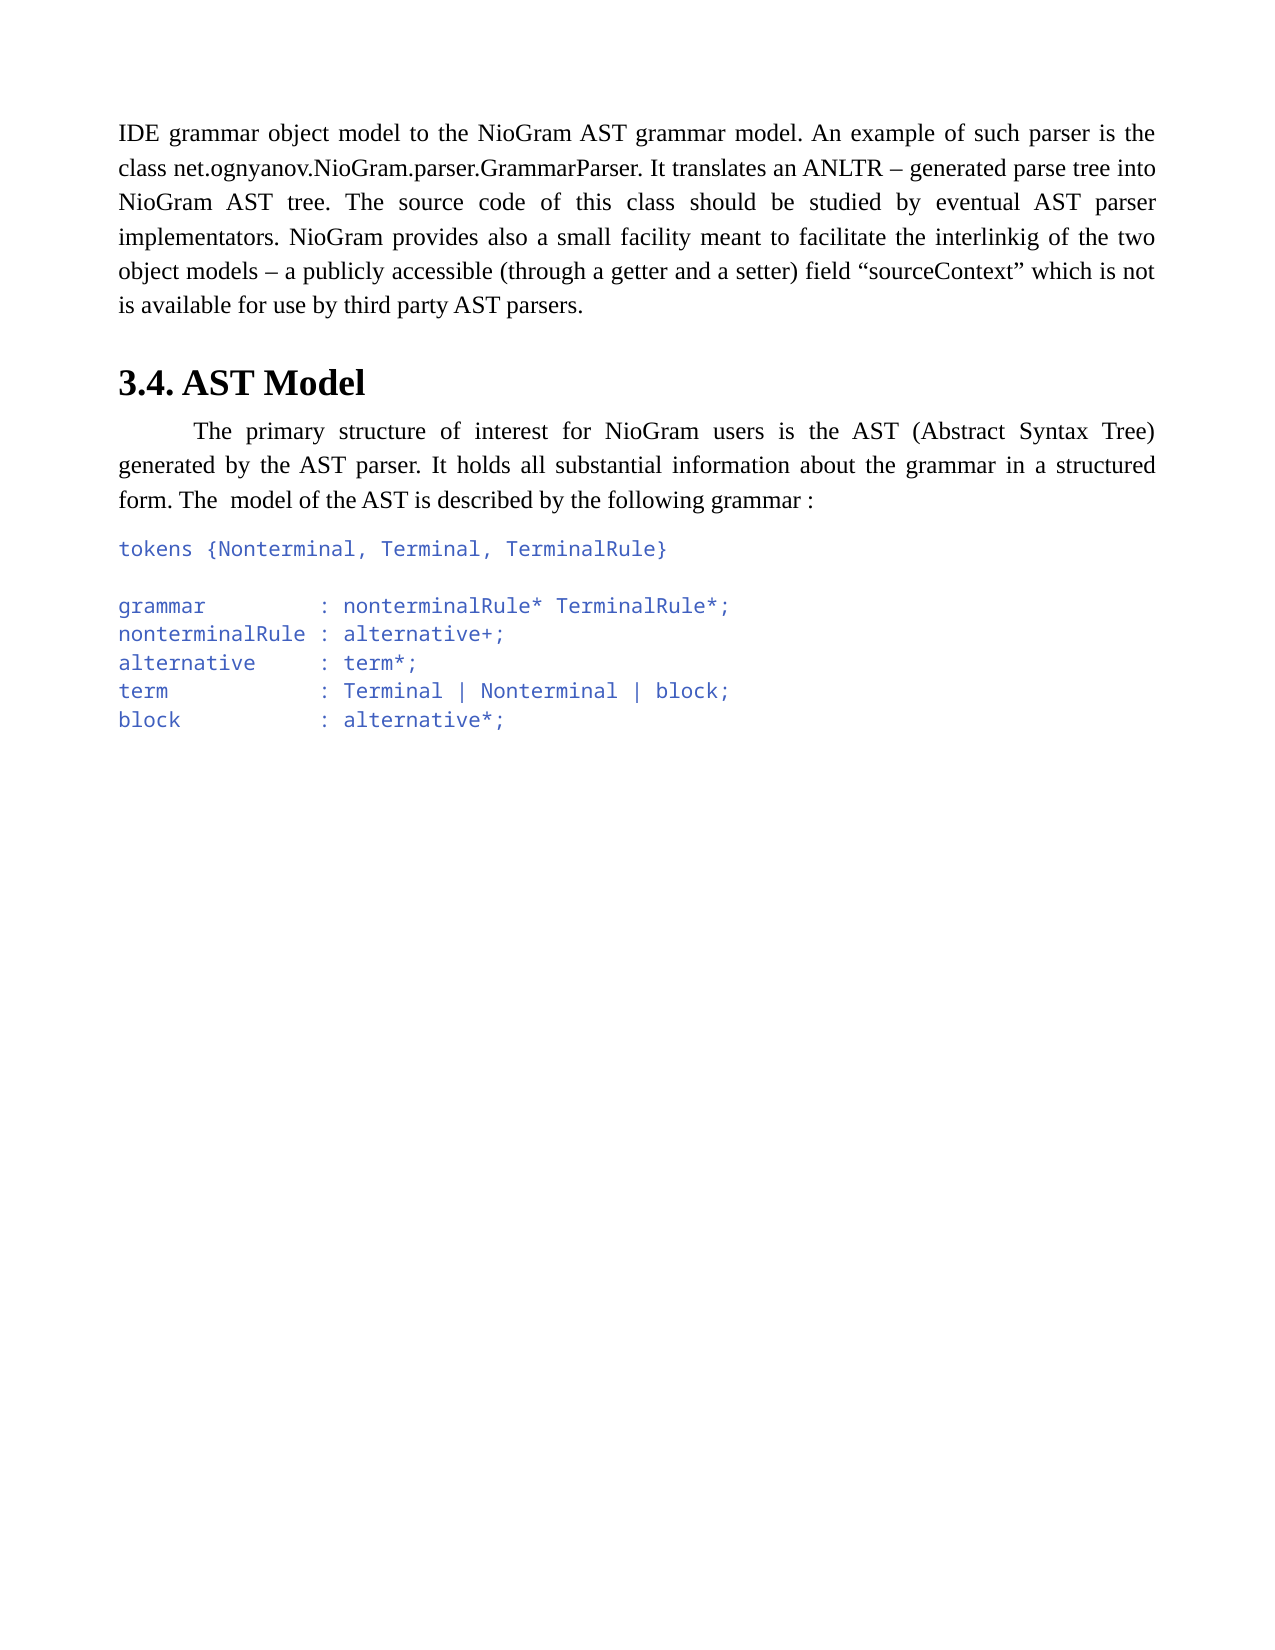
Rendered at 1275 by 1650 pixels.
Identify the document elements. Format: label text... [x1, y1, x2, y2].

text nonterminalRule : alternative+; [118, 619, 1157, 648]
text tokens {Nonterminal, Terminal, TerminalRule} [118, 534, 1157, 562]
text grammar : nonterminalRule* TerminalRule*; [118, 591, 1157, 619]
text block : alternative*; [118, 705, 1157, 733]
text alternative : term*; [118, 648, 1157, 676]
text term : Terminal | Nonterminal | block; [118, 676, 1157, 705]
subtitle 3.4. AST Model [118, 360, 1157, 403]
text The primary structure of interest for NioGram users is the AST (Abstract Syntax Tree) generated by the AST parser. It holds all substantial information about the grammar in a structured form. The model of the AST is described by the following grammar : [118, 416, 1157, 514]
text IDE grammar object model to the NioGram AST grammar model. An example of such parser is the class net.ognyanov.NioGram.parser.GrammarParser. It translates an ANLTR – generated parse tree into NioGram AST tree. The source code of this class should be studied by eventual AST parser implementators. NioGram provides also a small facility meant to facilitate the interlinkig of the two object models – a publicly accessible (through a getter and a setter) field “sourceContext” which is not is available for use by third party AST parsers. [118, 118, 1157, 319]
